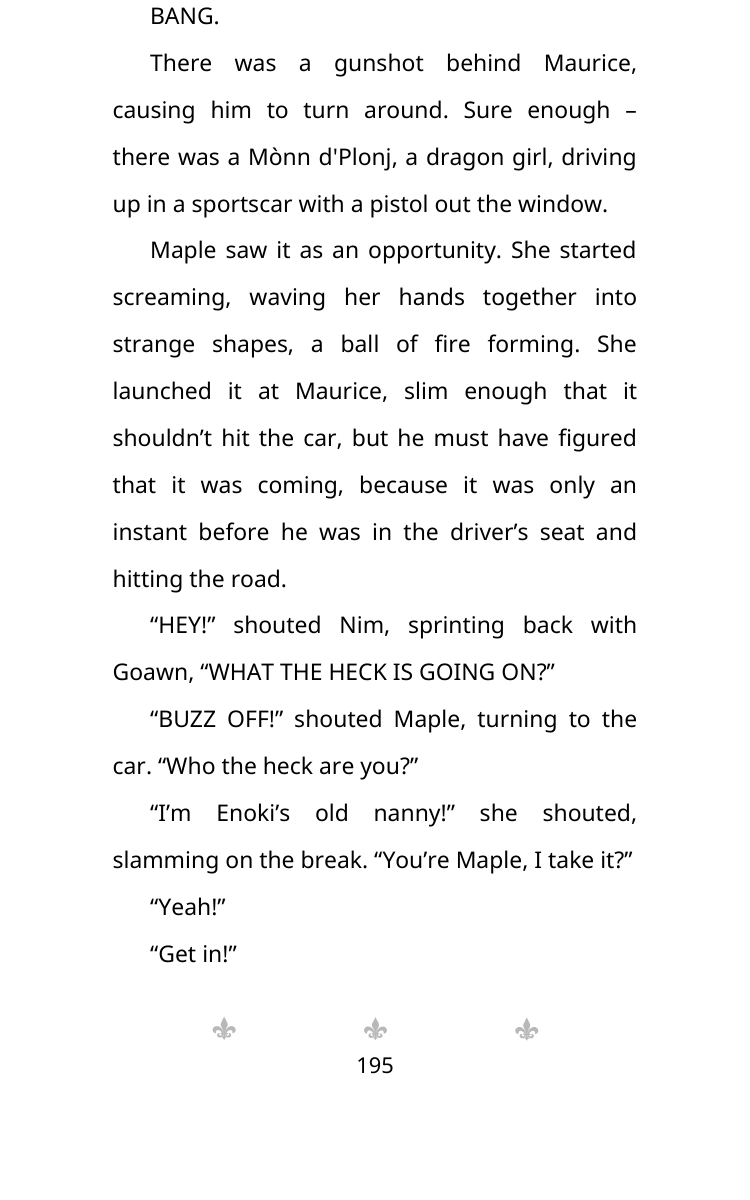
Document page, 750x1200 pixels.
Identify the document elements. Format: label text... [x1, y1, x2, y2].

text “Yeah!” [112, 891, 637, 922]
text “I’m Enoki’s old nanny!” she shouted, slamming on the break. “You’re Maple, I take it?” [112, 797, 637, 875]
text “HEY!” shouted Nim, sprinting back with Goawn, “WHAT THE HECK IS GOING ON?” [112, 609, 637, 687]
text “Get in!” [112, 937, 637, 969]
text Maple saw it as an opportunity. She started screaming, waving her hands together into strange shapes, a ball of fire forming. She launched it at Maurice, slim enough that it shouldn’t hit the car, but he must have figured that it was coming, because it was only an instant before he was in the driver’s seat and hitting the road. [112, 234, 637, 594]
text “BUZZ OFF!” shouted Maple, turning to the car. “Who the heck are you?” [112, 703, 637, 781]
text BANG. [112, 0, 637, 31]
text There was a gunshot behind Maurice, causing him to turn around. Sure enough – there was a Mònn d'Plonj, a dragon girl, driving up in a sportscar with a pistol out the window. [112, 47, 637, 219]
